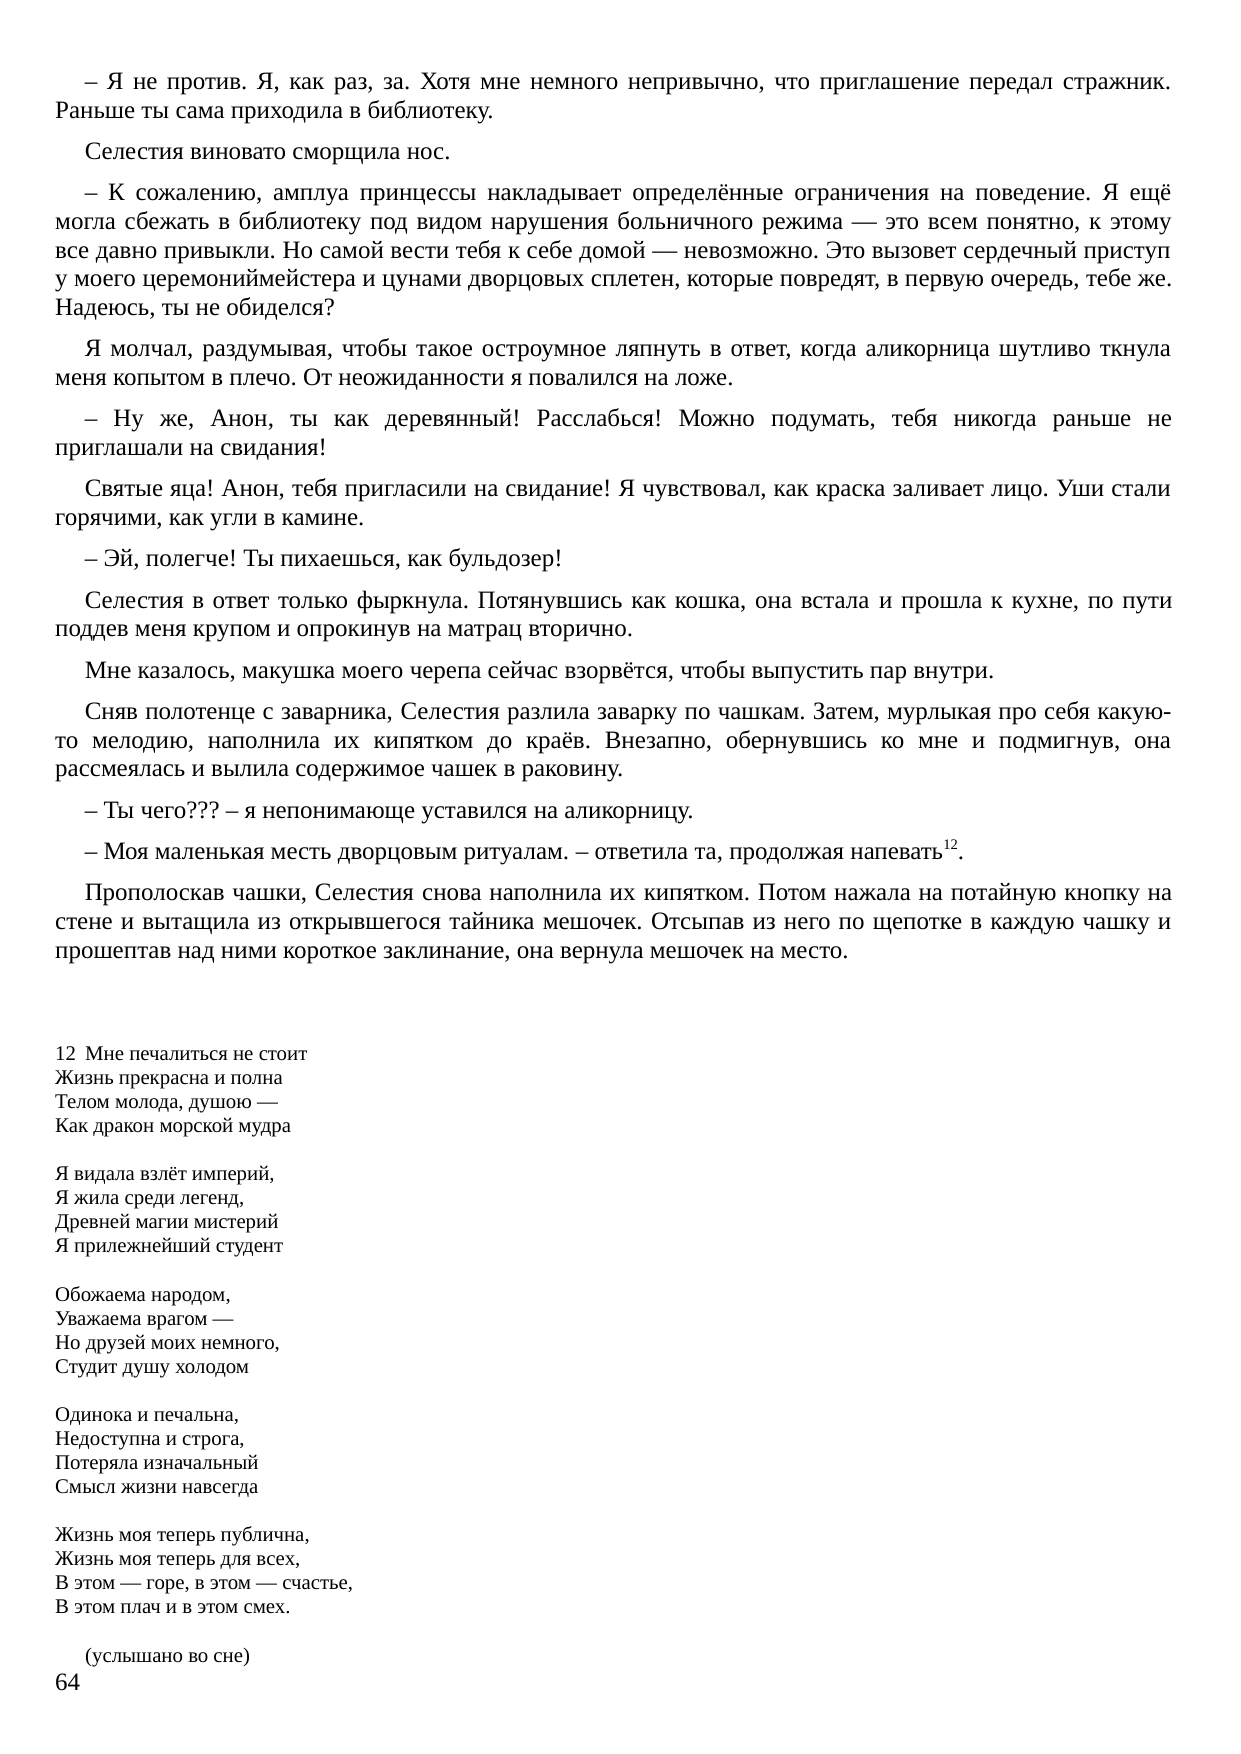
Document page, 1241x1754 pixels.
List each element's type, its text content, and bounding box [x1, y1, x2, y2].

text В этом плач и в этом смех. [55, 1594, 1173, 1618]
text Жизнь моя теперь публична, [55, 1522, 1173, 1546]
text В этом — горе, в этом — счастье, [55, 1570, 1173, 1594]
text – Ты чего??? – я непонимающе уставился на аликорницу. [55, 795, 1173, 823]
text Одинока и печальна, [55, 1402, 1173, 1426]
text – Эй, полегче! Ты пихаешься, как бульдозер! [55, 543, 1173, 572]
text Но друзей моих немного, [55, 1330, 1173, 1354]
text Мне печалиться не стоит [55, 1041, 1173, 1065]
text Я молчал, раздумывая, чтобы такое остроумное ляпнуть в ответ, когда аликорница шутливо ткнула меня копытом в плечо. От неожиданности я повалился на ложе. [55, 333, 1173, 391]
text Обожаема народом, [55, 1282, 1173, 1306]
text Прополоскав чашки, Селестия снова наполнила их кипятком. Потом нажала на потайную кнопку на стене и вытащила из открывшегося тайника мешочек. Отсыпав из него по щепотке в каждую чашку и прошептав над ними короткое заклинание, она вернула мешочек на место. [55, 877, 1173, 963]
text Сняв полотенце с заварника, Селестия разлила заварку по чашкам. Затем, мурлыкая про себя какую-то мелодию, наполнила их кипятком до краёв. Внезапно, обернувшись ко мне и подмигнув, она рассмеялась и вылила содержимое чашек в раковину. [55, 696, 1173, 782]
text Жизнь моя теперь для всех, [55, 1546, 1173, 1570]
text Древней магии мистерий [55, 1209, 1173, 1233]
text Потеряла изначальный [55, 1450, 1173, 1474]
text Я видала взлёт империй, [55, 1161, 1173, 1185]
text – К сожалению, амплуа принцессы накладывает определённые ограничения на поведение. Я ещё могла сбежать в библиотеку под видом нарушения больничного режима — это всем понятно, к этому все давно привыкли. Но самой вести тебя к себе домой — невозможно. Это вызовет сердечный приступ у моего церемониймейстера и цунами дворцовых сплетен, которые повредят, в первую очередь, тебе же. Надеюсь, ты не обиделся? [55, 177, 1173, 321]
text Смысл жизни навсегда [55, 1474, 1173, 1498]
text Жизнь прекрасна и полна [55, 1065, 1173, 1089]
text Как дракон морской мудра [55, 1113, 1173, 1137]
text Селестия виновато сморщила нос. [55, 136, 1173, 165]
text Святые яца! Анон, тебя пригласили на свидание! Я чувствовал, как краска заливает лицо. Уши стали горячими, как угли в камине. [55, 473, 1173, 531]
text – Я не против. Я, как раз, за. Хотя мне немного непривычно, что приглашение передал стражник. Раньше ты сама приходила в библиотеку. [55, 66, 1173, 123]
text Мне казалось, макушка моего черепа сейчас взорвётся, чтобы выпустить пар внутри. [55, 655, 1173, 683]
text Недоступна и строга, [55, 1426, 1173, 1450]
text Студит душу холодом [55, 1354, 1173, 1378]
text Телом молода, душою — [55, 1089, 1173, 1113]
text – Моя маленькая месть дворцовым ритуалам. – ответила та, продолжая напевать. [55, 836, 1173, 865]
text (услышано во сне) [55, 1618, 1173, 1667]
text Я прилежнейший студент [55, 1233, 1173, 1257]
text Селестия в ответ только фыркнула. Потянувшись как кошка, она встала и прошла к кухне, по пути поддев меня крупом и опрокинув на матрац вторично. [55, 585, 1173, 642]
text Уважаема врагом — [55, 1306, 1173, 1330]
text Я жила среди легенд, [55, 1185, 1173, 1209]
text – Ну же, Анон, ты как деревянный! Расслабься! Можно подумать, тебя никогда раньше не приглашали на свидания! [55, 403, 1173, 461]
